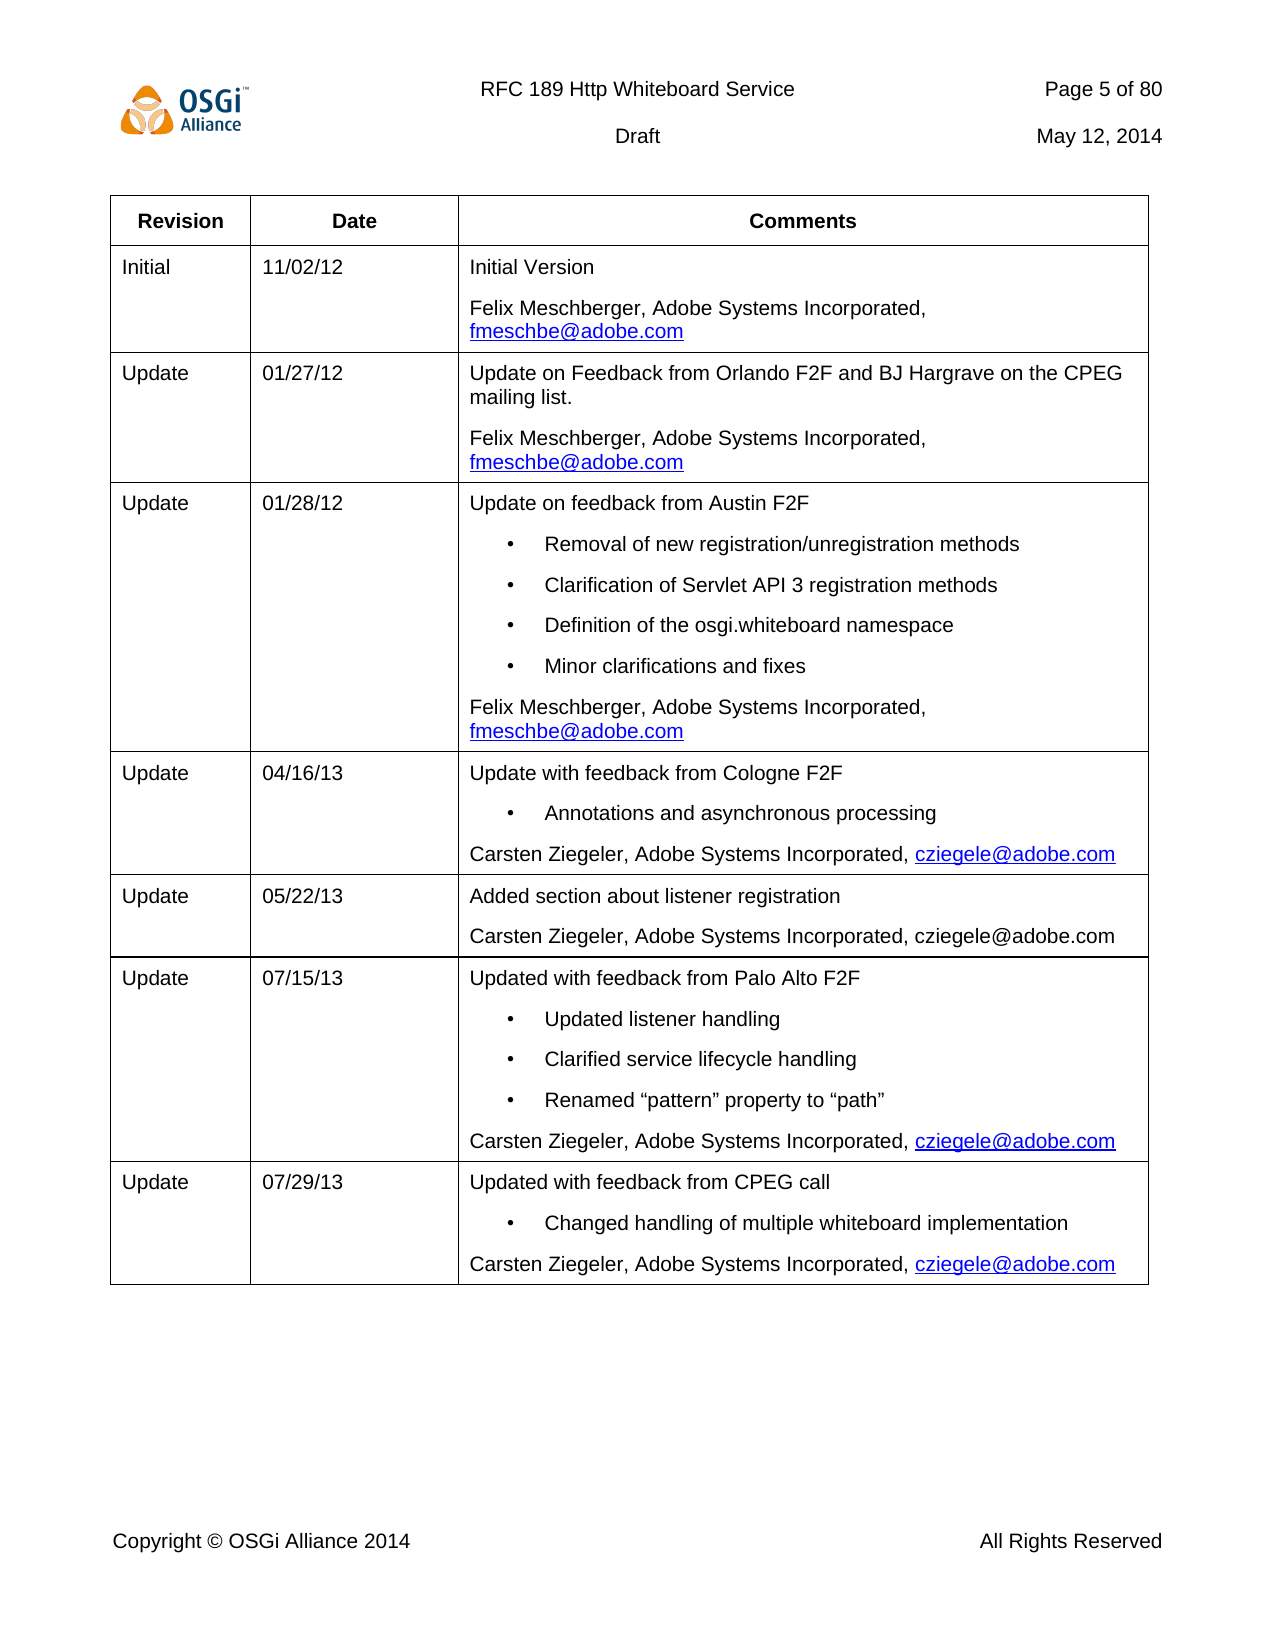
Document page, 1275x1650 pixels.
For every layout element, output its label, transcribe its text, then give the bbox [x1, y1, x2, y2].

table_cell Update [111, 958, 250, 1161]
table_header Revision [111, 196, 250, 245]
table_header Comments [459, 196, 1148, 245]
table_cell Added section about listener registration Carsten Ziegeler, Adobe Systems Incorporated, cziegele@adobe.com [459, 875, 1148, 956]
table_cell 16.04.13 [251, 752, 458, 874]
table_cell Update [111, 1162, 250, 1284]
table_cell 02.11.12 [251, 246, 458, 352]
table_header Date [251, 196, 458, 245]
table_cell Initial [111, 246, 250, 352]
table_cell 27.01.12 [251, 353, 458, 482]
table_cell Update on feedback from Austin F2F Removal of new registration/unregistration methods Clarification of Servlet API 3 registration methods Definition of the osgi.whiteboard namespace Minor clarifications and fixes Felix Meschberger, Adobe Systems Incorporated, fmeschbe@adobe.com [459, 483, 1148, 751]
table_cell Update [111, 875, 250, 956]
table_cell Initial Version Felix Meschberger, Adobe Systems Incorporated, fmeschbe@adobe.com [459, 246, 1148, 352]
table_cell 22.05.13 [251, 875, 458, 956]
table_cell 28.01.12 [251, 483, 458, 751]
picture [113, 78, 257, 142]
table_cell Updated with feedback from Palo Alto F2F Updated listener handling Clarified service lifecycle handling Renamed “pattern” property to “path” Carsten Ziegeler, Adobe Systems Incorporated, cziegele@adobe.com [459, 958, 1148, 1161]
table_cell Update with feedback from Cologne F2F Annotations and asynchronous processing Carsten Ziegeler, Adobe Systems Incorporated, cziegele@adobe.com [459, 752, 1148, 874]
table_cell Update on Feedback from Orlando F2F and BJ Hargrave on the CPEG mailing list. Felix Meschberger, Adobe Systems Incorporated, fmeschbe@adobe.com [459, 353, 1148, 482]
table_cell Update [111, 752, 250, 874]
table_cell Update [111, 483, 250, 751]
table_cell 29.07.13 [251, 1162, 458, 1284]
table_cell Update [111, 353, 250, 482]
table_cell 15.07.13 [251, 958, 458, 1161]
table_cell Updated with feedback from CPEG call Changed handling of multiple whiteboard implementation Carsten Ziegeler, Adobe Systems Incorporated, cziegele@adobe.com [459, 1162, 1148, 1284]
